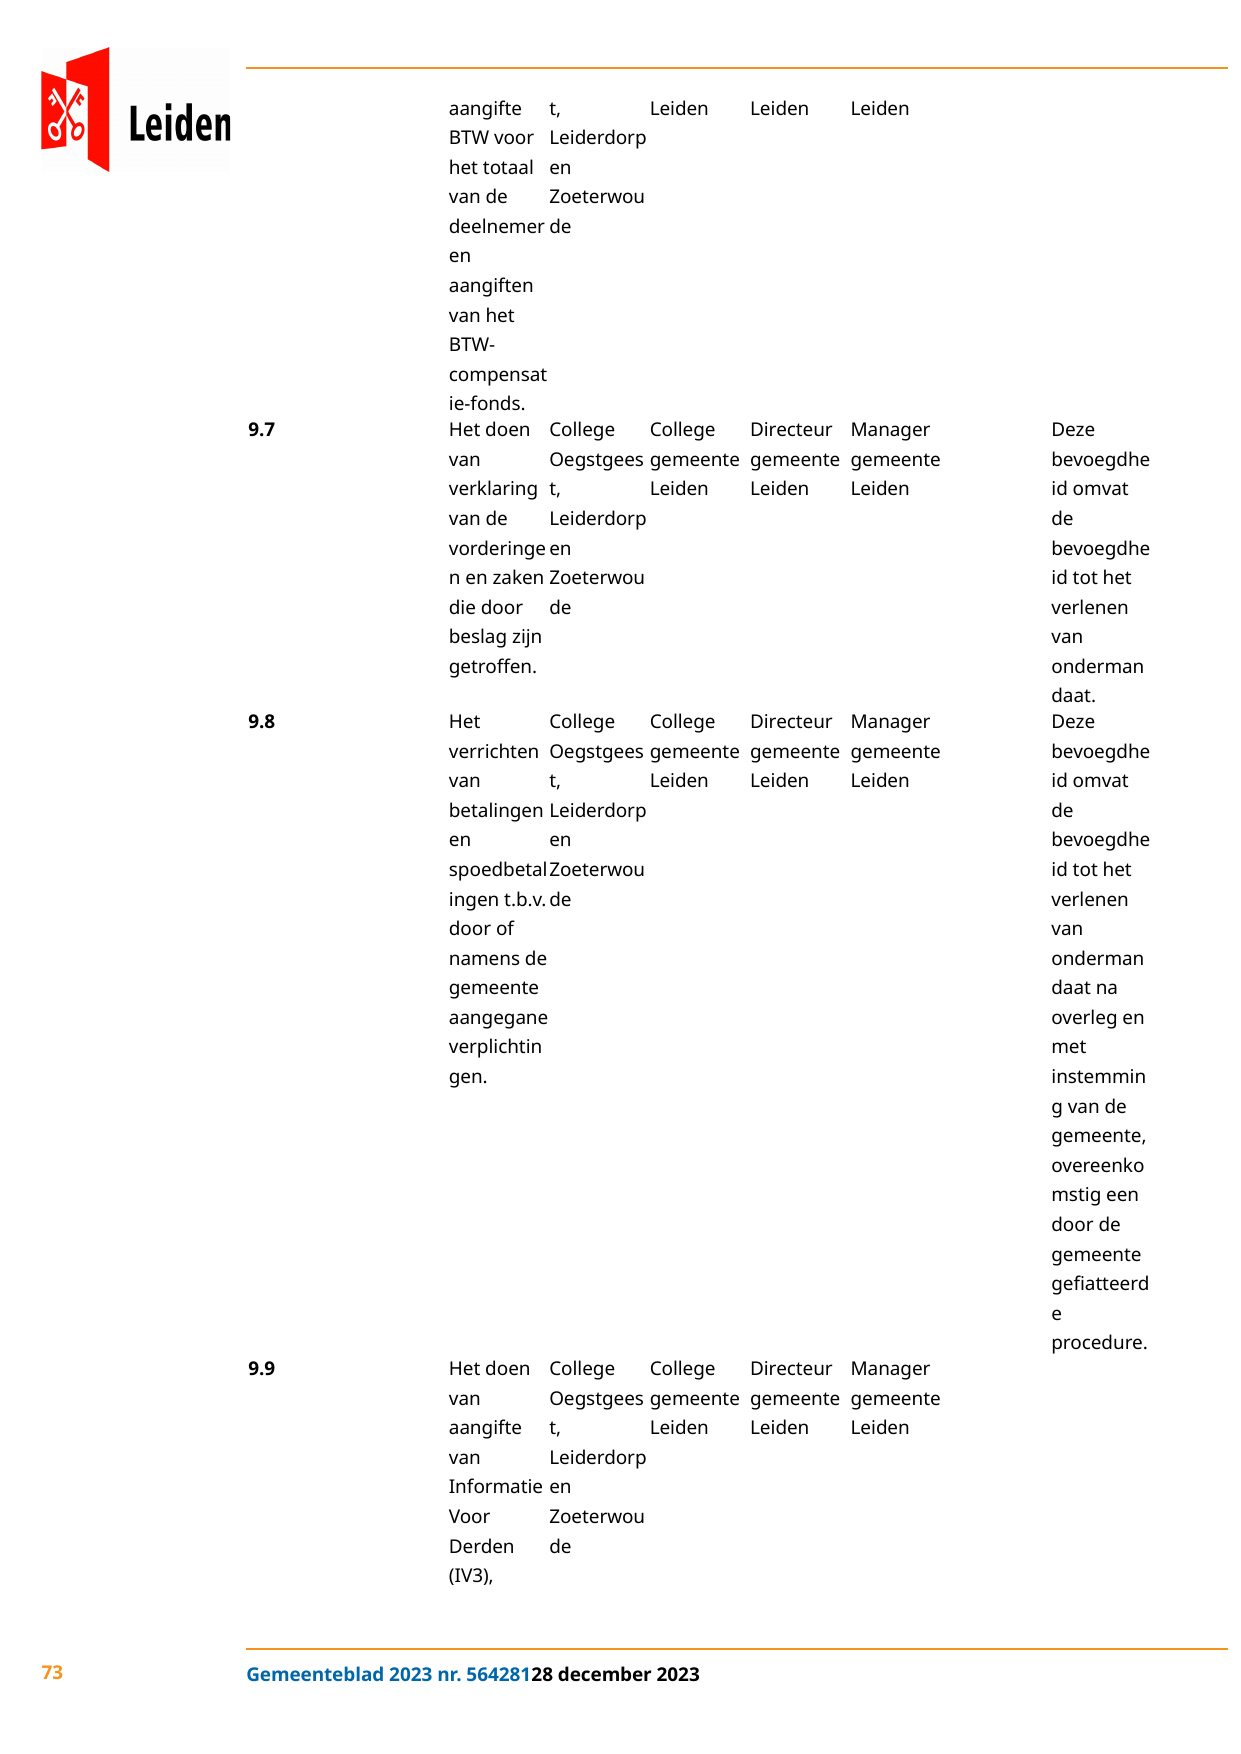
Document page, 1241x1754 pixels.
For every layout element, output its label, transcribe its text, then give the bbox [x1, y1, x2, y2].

table_cell t, Leiderdorp en Zoeterwoude [549, 95, 649, 416]
table_cell College gemeente Leiden [650, 1355, 750, 1588]
table_cell [951, 95, 1051, 416]
table_cell College Oegstgeest, Leiderdorp en Zoeterwoude [549, 1355, 649, 1588]
table_cell [248, 95, 348, 416]
table_cell Manager gemeente Leiden [850, 1355, 951, 1588]
table_cell College Oegstgeest, Leiderdorp en Zoeterwoude [549, 416, 649, 708]
table_cell Directeur gemeente Leiden [750, 1355, 850, 1588]
table_cell [1051, 95, 1152, 416]
table_cell [348, 95, 449, 416]
table_cell 9.8 [248, 708, 348, 1355]
table_cell Het doen van verklaring van de vorderingen en zaken die door beslag zijn getroffen. [449, 416, 549, 708]
table_cell College gemeente Leiden [650, 708, 750, 1355]
table_cell [1051, 1355, 1152, 1588]
table_cell Het verrichten van betalingen en spoedbetalingen t.b.v. door of namens de gemeente aangegane verplichtingen. [449, 708, 549, 1355]
table_cell Deze bevoegdheid omvat de bevoegdheid tot het verlenen van ondermandaat. [1051, 416, 1152, 708]
table_cell [348, 416, 449, 708]
table_cell Directeur gemeente Leiden [750, 708, 850, 1355]
table_cell Leiden [750, 95, 850, 416]
table_cell College gemeente Leiden [650, 416, 750, 708]
table_cell Leiden [850, 95, 951, 416]
table_cell [951, 1355, 1051, 1588]
table_cell aangifte BTW voor het totaal van de deelnemer en aangiften van het BTW-compensatie-fonds. [449, 95, 549, 416]
table_cell [348, 1355, 449, 1588]
table_cell [951, 416, 1051, 708]
picture [41, 47, 231, 172]
table_cell Leiden [650, 95, 750, 416]
table_cell [348, 708, 449, 1355]
table_cell Manager gemeente Leiden [850, 708, 951, 1355]
table_cell College Oegstgeest, Leiderdorp en Zoeterwoude [549, 708, 649, 1355]
table_cell Manager gemeente Leiden [850, 416, 951, 708]
table_cell Het doen van aangifte van Informatie Voor Derden (IV3), [449, 1355, 549, 1588]
table_cell 9.9 [248, 1355, 348, 1588]
table_cell [951, 708, 1051, 1355]
table_cell Deze bevoegdheid omvat de bevoegdheid tot het verlenen van ondermandaat na overleg en met instemming van de gemeente, overeenkomstig een door de gemeente gefiatteerde procedure. [1051, 708, 1152, 1355]
table_cell 9.7 [248, 416, 348, 708]
table_cell Directeur gemeente Leiden [750, 416, 850, 708]
